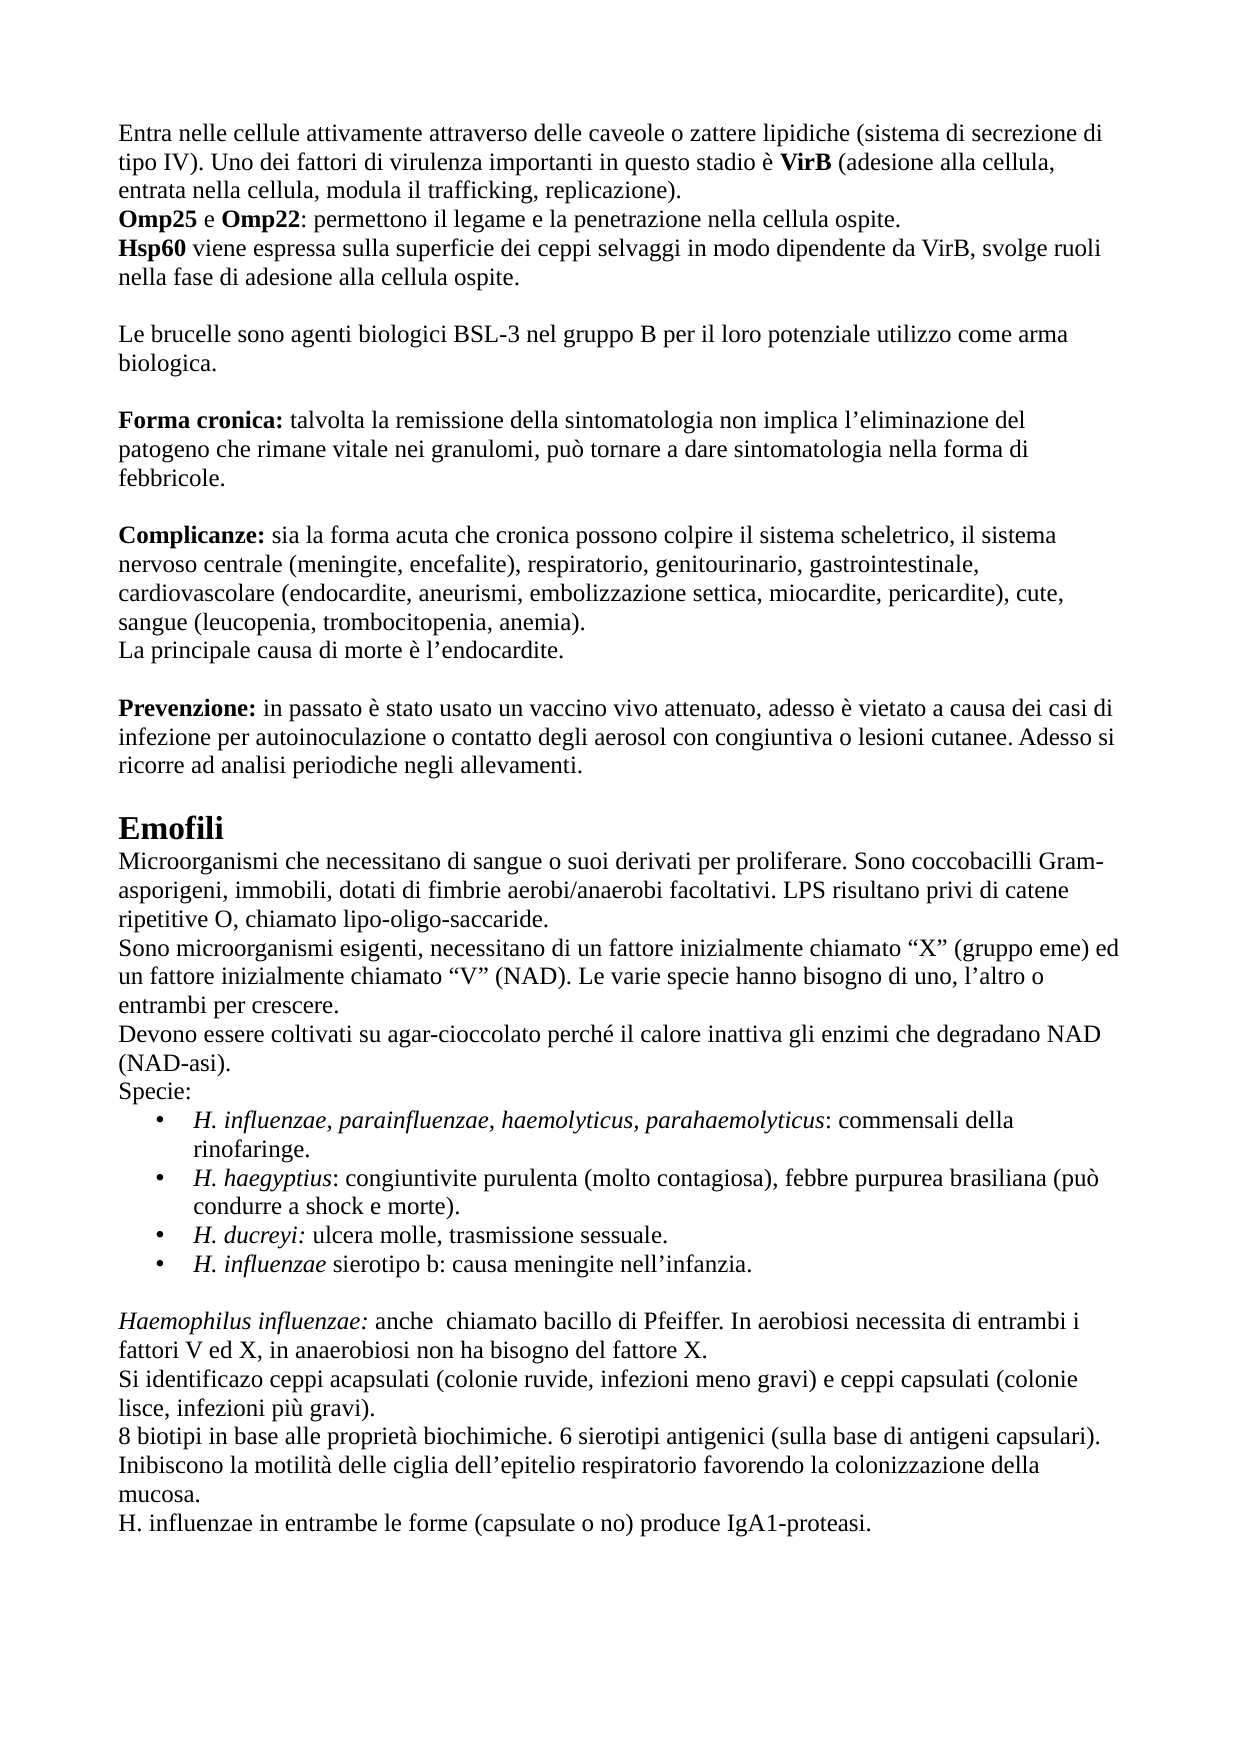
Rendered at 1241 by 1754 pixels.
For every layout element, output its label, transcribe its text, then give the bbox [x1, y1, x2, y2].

text Le brucelle sono agenti biologici BSL-3 nel gruppo B per il loro potenziale utilizzo come arma biologica. [118, 319, 1122, 377]
text Entra nelle cellule attivamente attraverso delle caveole o zattere lipidiche (sistema di secrezione di tipo IV). Uno dei fattori di virulenza importanti in questo stadio è VirB (adesione alla cellula, entrata nella cellula, modula il trafficking, replicazione). [118, 118, 1122, 204]
text Omp25 e Omp22: permettono il legame e la penetrazione nella cellula ospite. [118, 204, 1122, 233]
text Inibiscono la motilità delle ciglia dell’epitelio respiratorio favorendo la colonizzazione della mucosa. [118, 1450, 1122, 1508]
text Hsp60 viene espressa sulla superficie dei ceppi selvaggi in modo dipendente da VirB, svolge ruoli nella fase di adesione alla cellula ospite. [118, 233, 1122, 291]
text Haemophilus influenzae: anche chiamato bacillo di Pfeiffer. In aerobiosi necessita di entrambi i fattori V ed X, in anaerobiosi non ha bisogno del fattore X. [118, 1306, 1122, 1364]
text La principale causa di morte è l’endocardite. [118, 636, 1122, 664]
list H. haegyptius: congiuntivite purulenta (molto contagiosa), febbre purpurea brasiliana (può condurre a shock e morte). [156, 1163, 1122, 1220]
text Sono microorganismi esigenti, necessitano di un fattore inizialmente chiamato “X” (gruppo eme) ed un fattore inizialmente chiamato “V” (NAD). Le varie specie hanno bisogno di uno, l’altro o entrambi per crescere. [118, 933, 1122, 1019]
list H. ducreyi: ulcera molle, trasmissione sessuale. [156, 1220, 1122, 1249]
text Devono essere coltivati su agar-cioccolato perché il calore inattiva gli enzimi che degradano NAD (NAD-asi). [118, 1019, 1122, 1076]
text Specie: [118, 1076, 1122, 1105]
text Microorganismi che necessitano di sangue o suoi derivati per proliferare. Sono coccobacilli Gram- asporigeni, immobili, dotati di fimbrie aerobi/anaerobi facoltativi. LPS risultano privi di catene ripetitive O, chiamato lipo-oligo-saccaride. [118, 846, 1122, 933]
list H. influenzae, parainfluenzae, haemolyticus, parahaemolyticus: commensali della rinofaringe. [156, 1105, 1122, 1163]
text Si identificazo ceppi acapsulati (colonie ruvide, infezioni meno gravi) e ceppi capsulati (colonie lisce, infezioni più gravi). [118, 1364, 1122, 1421]
list H. influenzae sierotipo b: causa meningite nell’infanzia. [156, 1249, 1122, 1278]
text Prevenzione: in passato è stato usato un vaccino vivo attenuato, adesso è vietato a causa dei casi di infezione per autoinoculazione o contatto degli aerosol con congiuntiva o lesioni cutanee. Adesso si ricorre ad analisi periodiche negli allevamenti. [118, 693, 1122, 779]
text Emofili [118, 808, 1122, 846]
text Complicanze: sia la forma acuta che cronica possono colpire il sistema scheletrico, il sistema nervoso centrale (meningite, encefalite), respiratorio, genitourinario, gastrointestinale, cardiovascolare (endocardite, aneurismi, embolizzazione settica, miocardite, pericardite), cute, sangue (leucopenia, trombocitopenia, anemia). [118, 521, 1122, 636]
text 8 biotipi in base alle proprietà biochimiche. 6 sierotipi antigenici (sulla base di antigeni capsulari). [118, 1421, 1122, 1450]
text Forma cronica: talvolta la remissione della sintomatologia non implica l’eliminazione del patogeno che rimane vitale nei granulomi, può tornare a dare sintomatologia nella forma di febbricole. [118, 406, 1122, 492]
text H. influenzae in entrambe le forme (capsulate o no) produce IgA1-proteasi. [118, 1508, 1122, 1536]
